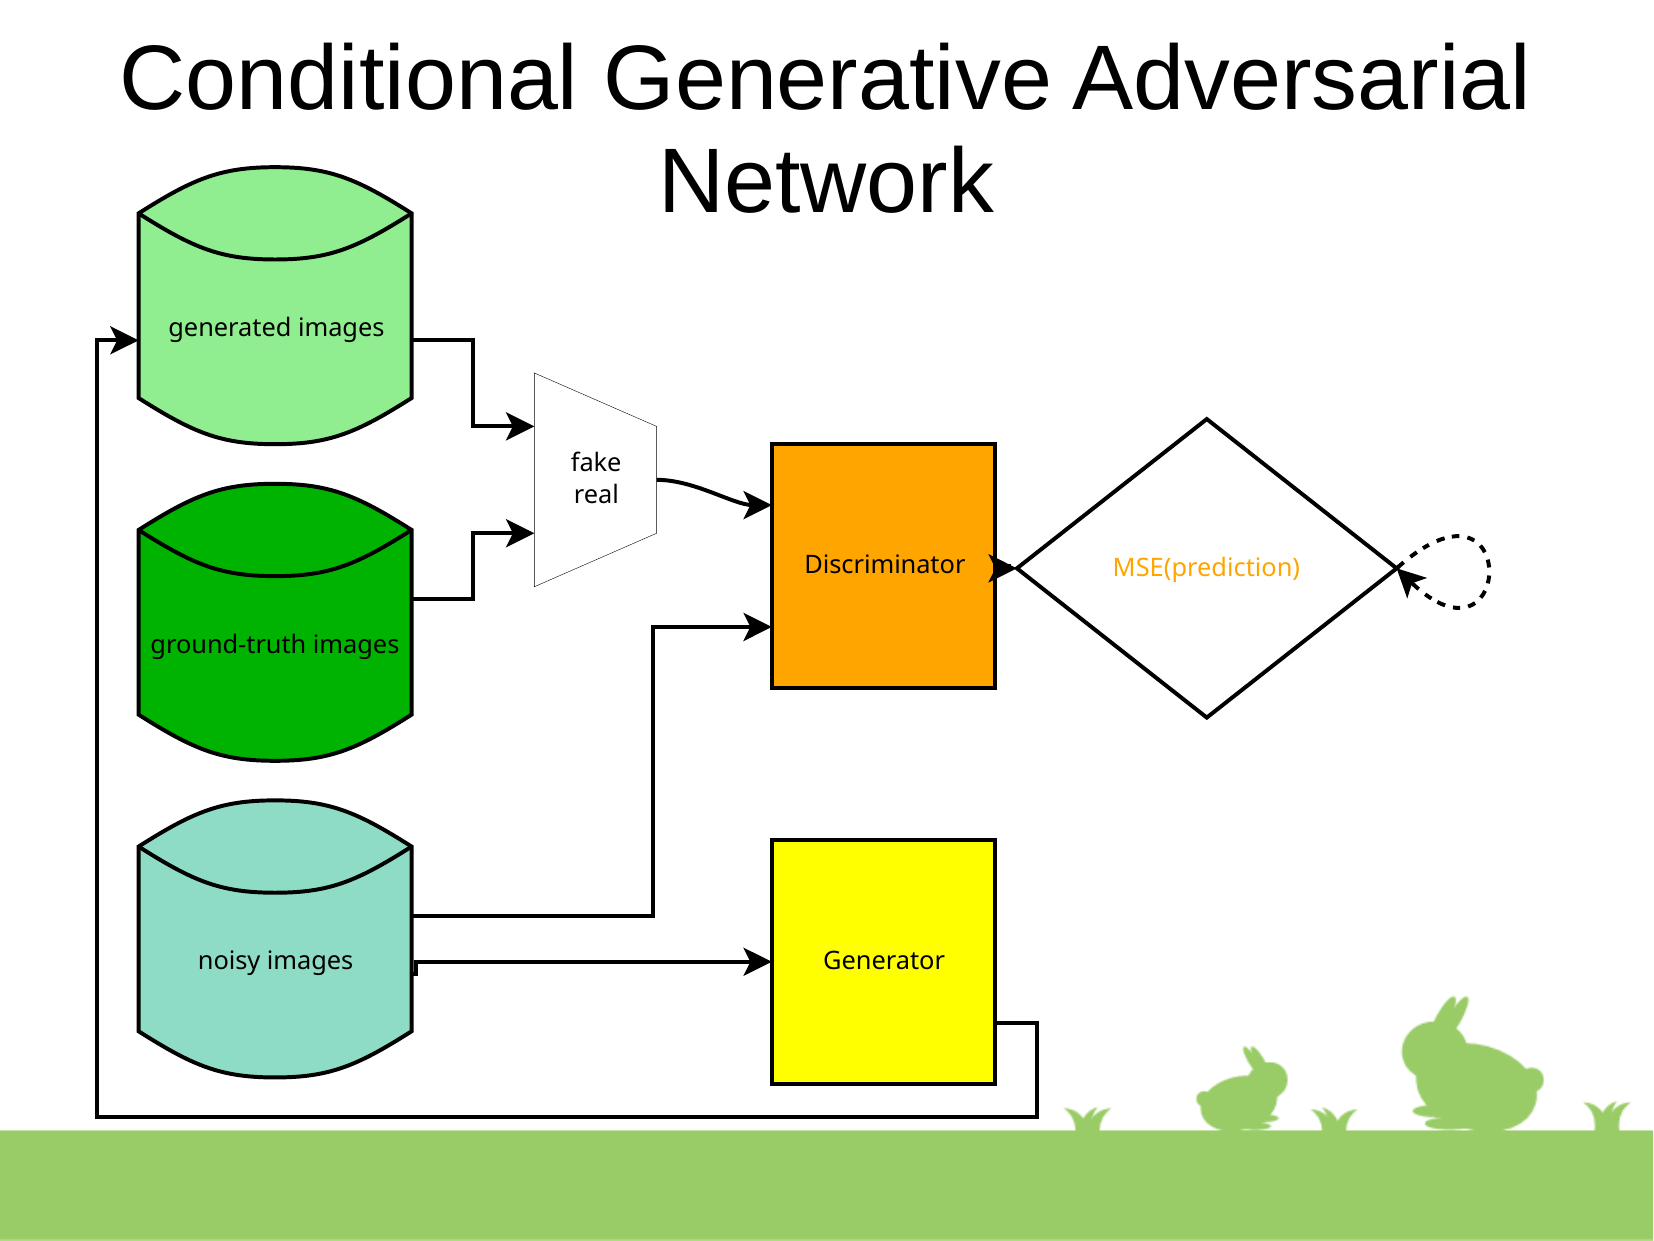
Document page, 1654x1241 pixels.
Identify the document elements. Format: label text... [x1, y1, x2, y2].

picture [0, 0, 1654, 1241]
title Conditional Generative Adversarial Network [82, 25, 1571, 233]
